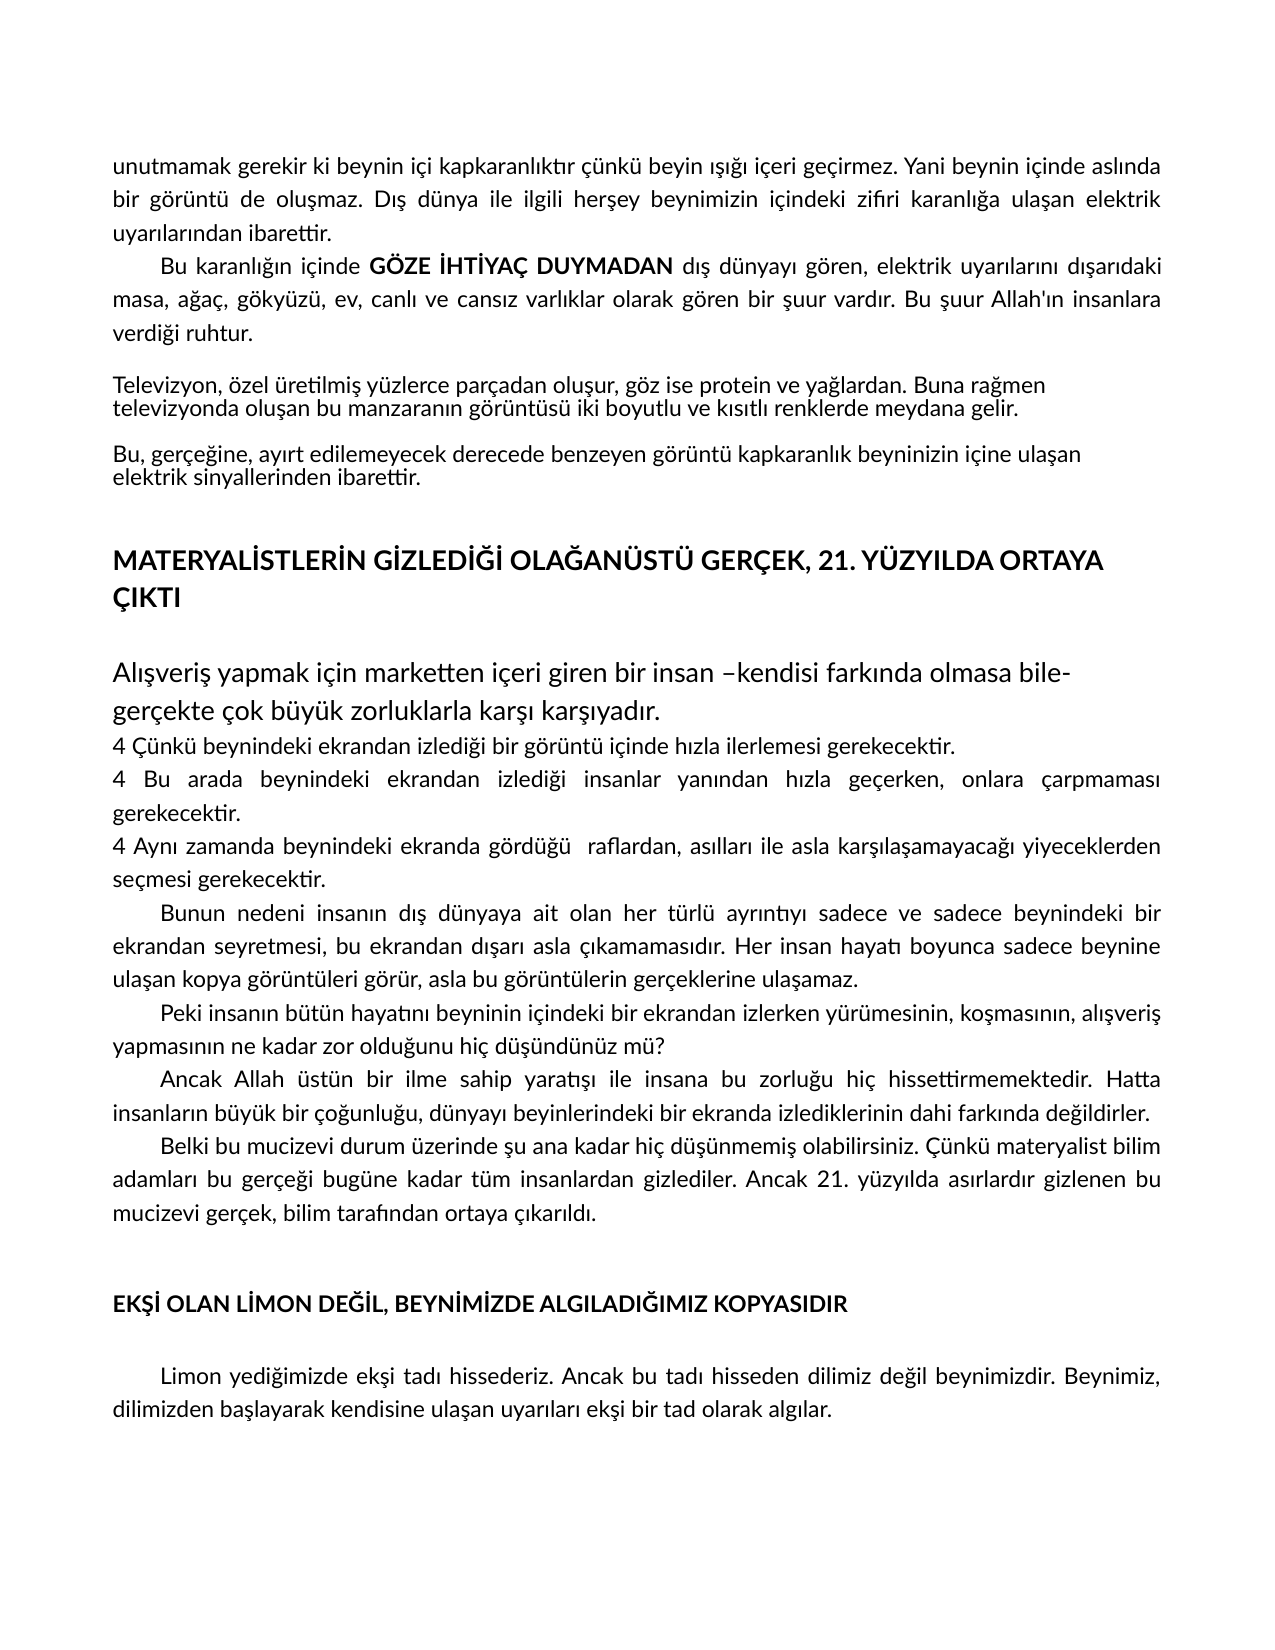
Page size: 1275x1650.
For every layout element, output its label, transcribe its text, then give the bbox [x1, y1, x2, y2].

text Bu, gerçeğine, ayırt edilemeyecek derecede benzeyen görüntü kapkaranlık beyninizin içine ulaşan elektrik sinyallerinden ibarettir. [112, 444, 1162, 490]
text Televizyon, özel üretilmiş yüzlerce parçadan oluşur, göz ise protein ve yağlardan. Buna rağmen televizyonda oluşan bu manzaranın görüntüsü iki boyutlu ve kısıtlı renklerde meydana gelir. [112, 375, 1162, 421]
text Limon yediğimizde ekşi tadı hissederiz. Ancak bu tadı hisseden dilimiz değil beynimizdir. Beynimiz, dilimizden başlayarak kendisine ulaşan uyarıları ekşi bir tad olarak algılar. [112, 1358, 1162, 1424]
text Bu karanlığın içinde GÖZE İHTİYAÇ DUYMADAN dış dünyayı gören, elektrik uyarılarını dışarıdaki masa, ağaç, gökyüzü, ev, canlı ve cansız varlıklar olarak gören bir şuur vardır. Bu şuur Allah'ın insanlara verdiği ruhtur. [112, 248, 1162, 348]
text unutmamak gerekir ki beynin içi kapkaranlıktır çünkü beyin ışığı içeri geçirmez. Yani beynin içinde aslında bir görüntü de oluşmaz. Dış dünya ile ilgili herşey beynimizin içindeki zifiri karanlığa ulaşan elektrik uyarılarından ibarettir. [112, 148, 1162, 248]
text Belki bu mucizevi durum üzerinde şu ana kadar hiç düşünmemiş olabilirsiniz. Çünkü materyalist bilim adamları bu gerçeği bugüne kadar tüm insanlardan gizlediler. Ancak 21. yüzyılda asırlardır gizlenen bu mucizevi gerçek, bilim tarafından ortaya çıkarıldı. [112, 1128, 1162, 1228]
text 4 Çünkü beynindeki ekrandan izlediği bir görüntü içinde hızla ilerlemesi gerekecektir. [112, 728, 1162, 761]
text Alışveriş yapmak için marketten içeri giren bir insan –kendisi farkında olmasa bile- gerçekte çok büyük zorluklarla karşı karşıyadır. [112, 653, 1162, 728]
text EKŞİ OLAN LİMON DEĞİL, BEYNİMİZDE ALGILADIĞIMIZ KOPYASIDIR [112, 1283, 1162, 1320]
text Ancak Allah üstün bir ilme sahip yaratışı ile insana bu zorluğu hiç hissettirmemektedir. Hatta insanların büyük bir çoğunluğu, dünyayı beyinlerindeki bir ekranda izlediklerinin dahi farkında değildirler. [112, 1061, 1162, 1128]
text MATERYALİSTLERİN GİZLEDİĞİ OLAĞANÜSTÜ GERÇEK, 21. YÜZYILDA ORTAYA ÇIKTI [112, 540, 1162, 615]
text 4 Aynı zamanda beynindeki ekranda gördüğü raflardan, asılları ile asla karşılaşamayacağı yiyeceklerden seçmesi gerekecektir. [112, 828, 1162, 894]
text Peki insanın bütün hayatını beyninin içindeki bir ekrandan izlerken yürümesinin, koşmasının, alışveriş yapmasının ne kadar zor olduğunu hiç düşündünüz mü? [112, 994, 1162, 1061]
text 4 Bu arada beynindeki ekrandan izlediği insanlar yanından hızla geçerken, onlara çarpmaması gerekecektir. [112, 761, 1162, 828]
text Bunun nedeni insanın dış dünyaya ait olan her türlü ayrıntıyı sadece ve sadece beynindeki bir ekrandan seyretmesi, bu ekrandan dışarı asla çıkamamasıdır. Her insan hayatı boyunca sadece beynine ulaşan kopya görüntüleri görür, asla bu görüntülerin gerçeklerine ulaşamaz. [112, 894, 1162, 994]
